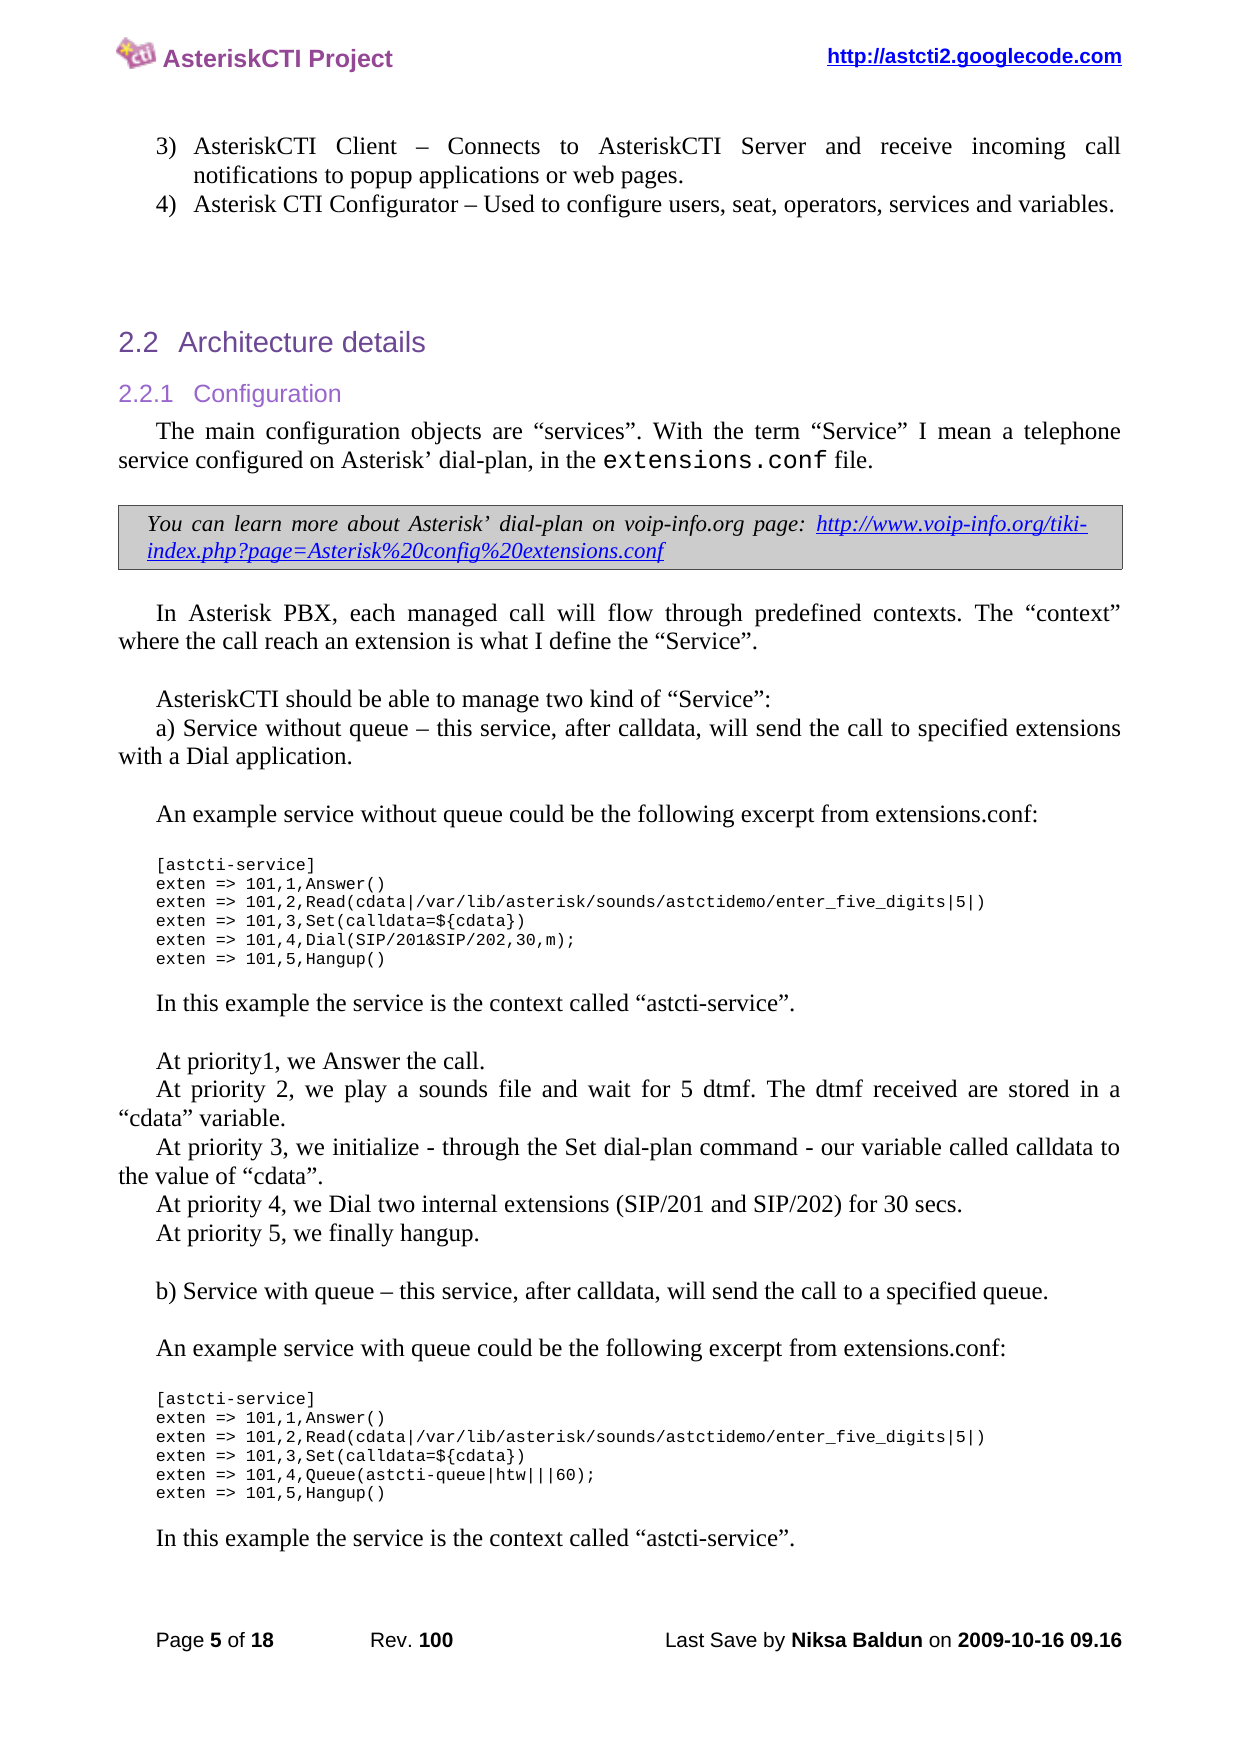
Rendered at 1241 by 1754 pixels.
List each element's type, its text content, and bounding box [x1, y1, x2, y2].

list AsteriskCTI Client – Connects to AsteriskCTI Server and receive incoming call notifications to popup applications or web pages. [156, 131, 1122, 189]
text exten => 101,4,Queue(astcti-queue|htw|||60); [118, 1466, 1122, 1485]
text At priority 3, we initialize - through the Set dial-plan command - our variable called calldata to the value of “cdata”. [118, 1132, 1122, 1189]
text exten => 101,1,Answer() [118, 1410, 1122, 1428]
list Asterisk CTI Configurator – Used to configure users, seat, operators, services and variables. [156, 189, 1122, 218]
table_header You can learn more about Asterisk’ dial-plan on voip-info.org page: http://www.voip-info.org/tiki-index.php?page=Asterisk%20config%20extensions.conf [119, 506, 1122, 569]
text An example service without queue could be the following excerpt from extensions.conf: [118, 799, 1122, 828]
subtitle Configuration [118, 379, 1122, 408]
text AsteriskCTI should be able to manage two kind of “Service”: [118, 684, 1122, 713]
text At priority1, we Answer the call. [118, 1046, 1122, 1074]
text In this example the service is the context called “astcti-service”. [118, 1523, 1122, 1552]
text At priority 4, we Dial two internal extensions (SIP/201 and SIP/202) for 30 secs. [118, 1189, 1122, 1218]
text exten => 101,4,Dial(SIP/201&SIP/202,30,m); [118, 932, 1122, 951]
text [astcti-service] [118, 856, 1122, 875]
text In this example the service is the context called “astcti-service”. [118, 988, 1122, 1017]
text exten => 101,5,Hangup() [118, 951, 1122, 969]
picture [116, 34, 157, 74]
text At priority 2, we play a sounds file and wait for 5 dtmf. The dtmf received are stored in a “cdata” variable. [118, 1074, 1122, 1132]
text exten => 101,5,Hangup() [118, 1485, 1122, 1504]
text exten => 101,3,Set(calldata=${cdata}) [118, 913, 1122, 932]
text b) Service with queue – this service, after calldata, will send the call to a specified queue. [118, 1276, 1122, 1304]
text a) Service without queue – this service, after calldata, will send the call to specified extensions with a Dial application. [118, 713, 1122, 770]
text exten => 101,2,Read(cdata|/var/lib/asterisk/sounds/astctidemo/enter_five_digits|5|) [118, 894, 1122, 913]
text [astcti-service] [118, 1391, 1122, 1410]
text In Asterisk PBX, each managed call will flow through predefined contexts. The “context” where the call reach an extension is what I define the “Service”. [118, 598, 1122, 655]
text An example service with queue could be the following excerpt from extensions.conf: [118, 1333, 1122, 1362]
text At priority 5, we finally hangup. [118, 1218, 1122, 1247]
text exten => 101,3,Set(calldata=${cdata}) [118, 1447, 1122, 1466]
text The main configuration objects are “services”. With the term “Service” I mean a telephone service configured on Asterisk’ dial-plan, in the extensions.conf file. [118, 416, 1122, 476]
text exten => 101,1,Answer() [118, 875, 1122, 894]
text exten => 101,2,Read(cdata|/var/lib/asterisk/sounds/astctidemo/enter_five_digits|5|) [118, 1428, 1122, 1447]
subtitle Architecture details [118, 325, 1122, 358]
